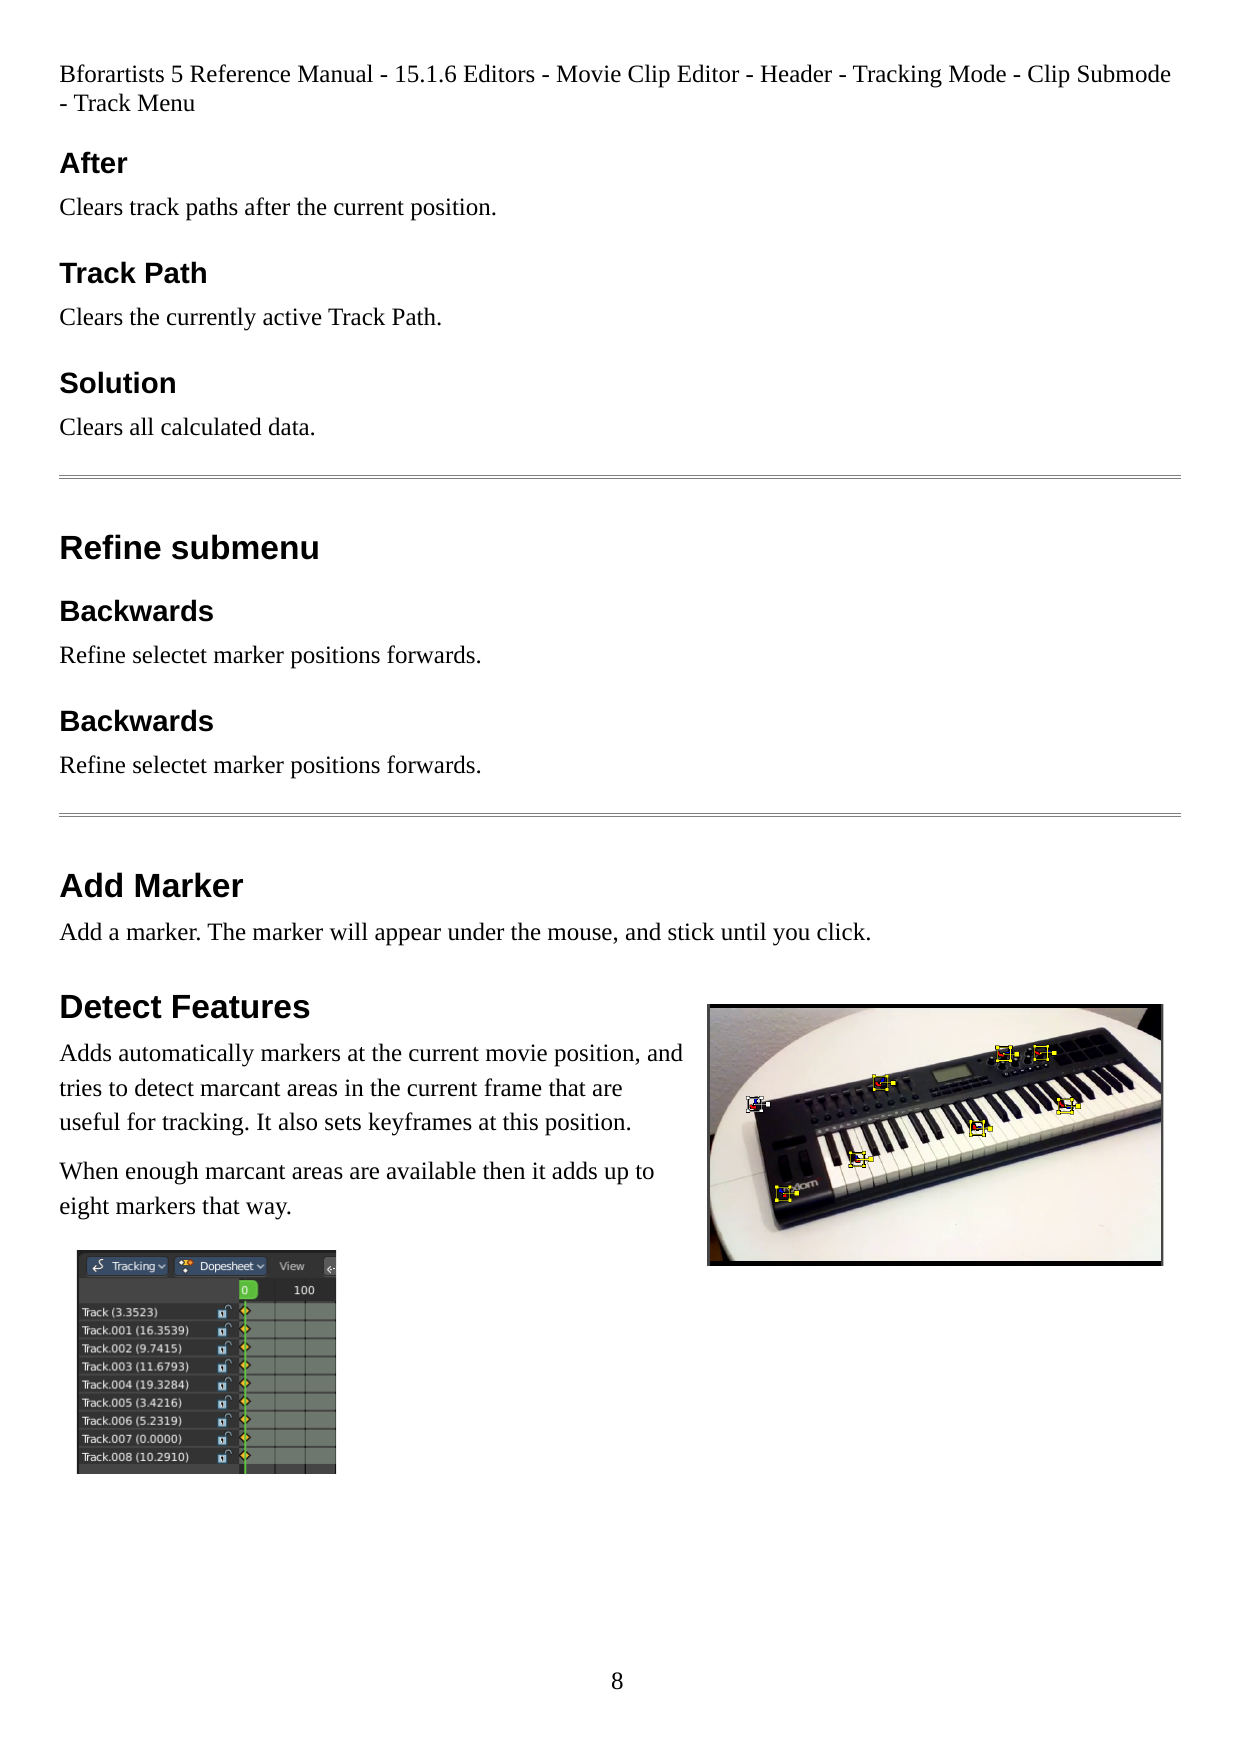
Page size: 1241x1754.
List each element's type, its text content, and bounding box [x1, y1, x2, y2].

text Clears the currently active Track Path. [59, 302, 1181, 331]
subtitle Backwards [59, 704, 1181, 737]
text Add a marker. The marker will appear under the mouse, and stick until you click. [59, 917, 1181, 946]
subtitle Solution [59, 366, 1181, 399]
text Clears track paths after the current position. [59, 192, 1181, 221]
text Adds automatically markers at the current movie position, and tries to detect marcant areas in the current frame that are useful for tracking. It also sets keyframes at this position. [59, 1038, 707, 1136]
text Refine selectet marker positions forwards. [59, 750, 1181, 779]
picture [707, 1004, 1164, 1266]
subtitle After [59, 146, 1181, 180]
subtitle Detect Features [59, 987, 1181, 1026]
text Clears all calculated data. [59, 412, 1181, 441]
text When enough marcant areas are available then it adds up to eight markers that way. [59, 1156, 707, 1219]
subtitle Add Marker [59, 866, 1181, 905]
picture [76, 1250, 337, 1474]
subtitle Backwards [59, 594, 1181, 628]
subtitle Track Path [59, 256, 1181, 290]
subtitle Refine submenu [59, 528, 1181, 567]
text Refine selectet marker positions forwards. [59, 640, 1181, 669]
